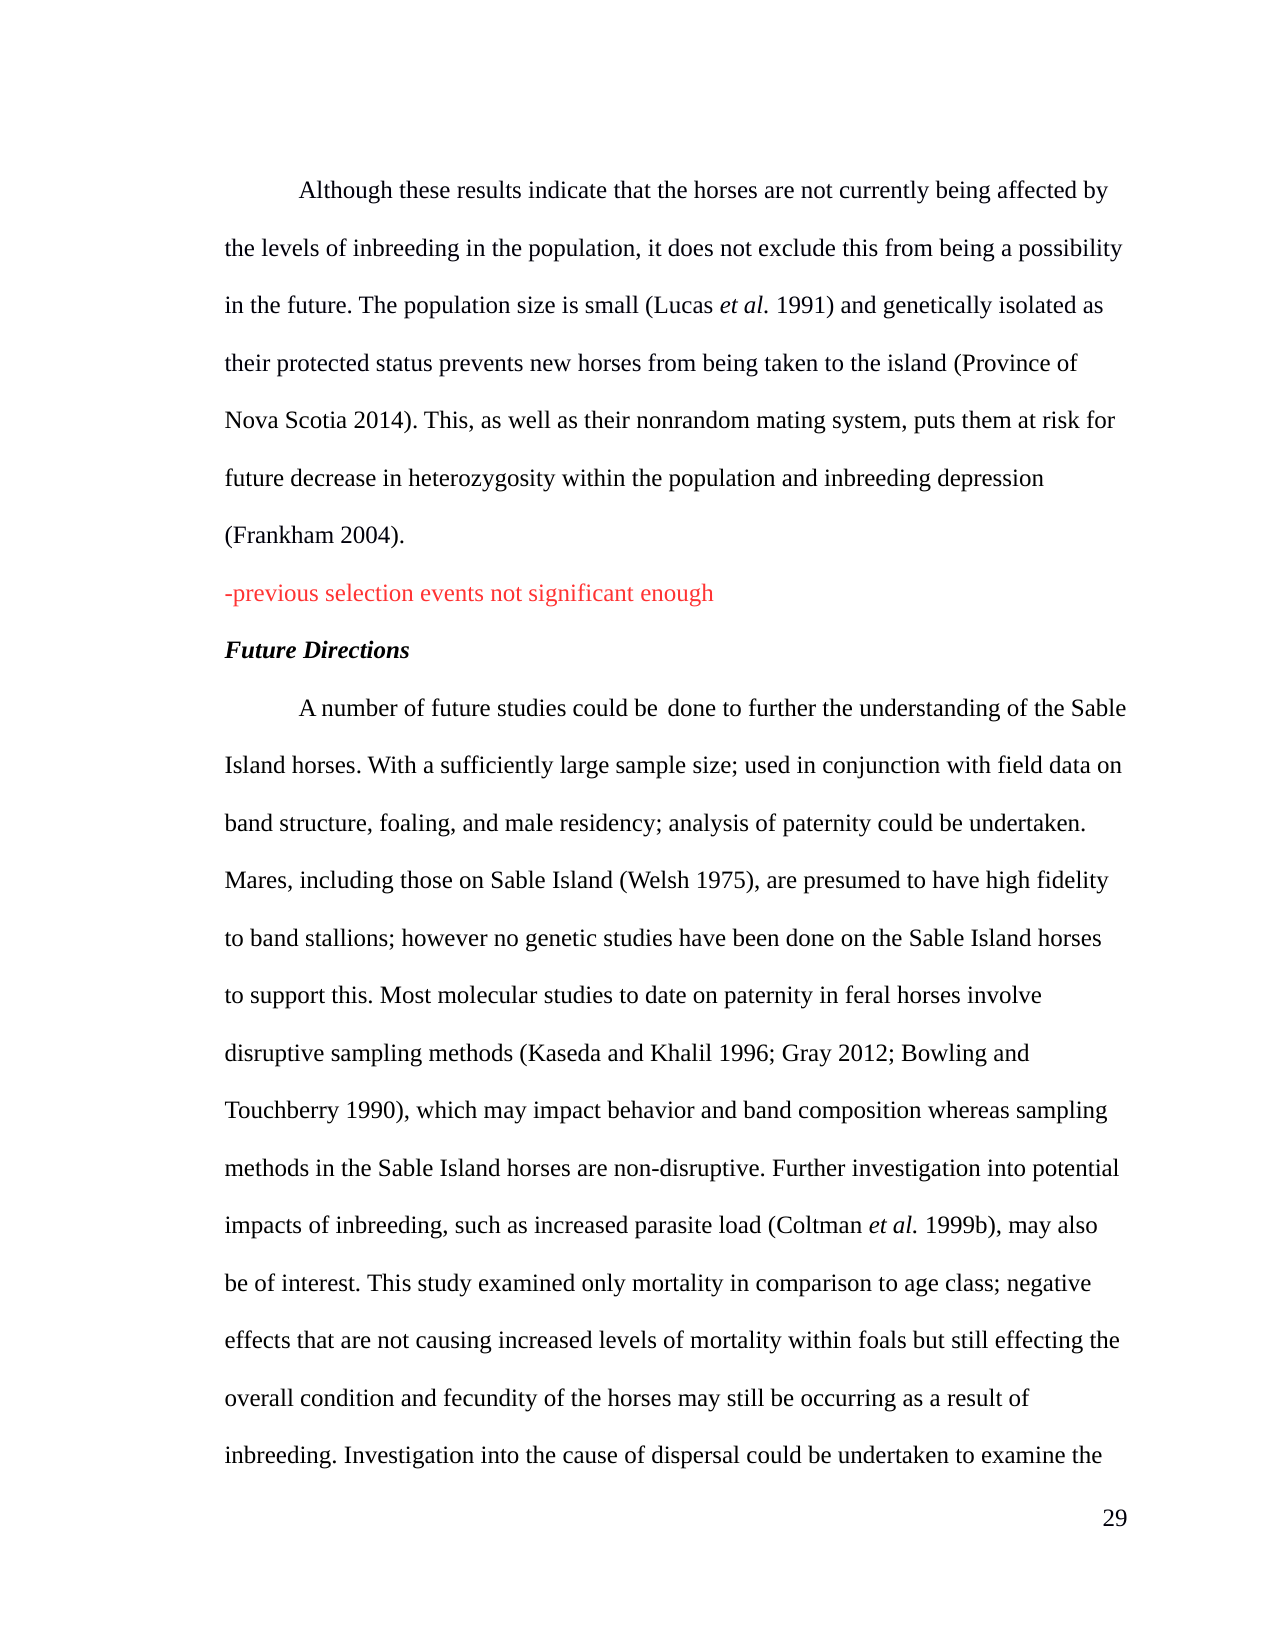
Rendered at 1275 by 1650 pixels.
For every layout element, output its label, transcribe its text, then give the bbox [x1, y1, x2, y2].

text A number of future studies could be done to further the understanding of the Sable Island horses. With a sufficiently large sample size; used in conjunction with field data on band structure, foaling, and male residency; analysis of paternity could be undertaken. Mares, including those on Sable Island (Welsh 1975), are presumed to have high fidelity to band stallions; however no genetic studies have been done on the Sable Island horses to support this. Most molecular studies to date on paternity in feral horses involve disruptive sampling methods (Kaseda and Khalil 1996; Gray 2012; Bowling and Touchberry 1990), which may impact behavior and band composition whereas sampling methods in the Sable Island horses are non-disruptive. Further investigation into potential impacts of inbreeding, such as increased parasite load (Coltman et al. 1999b), may also be of interest. This study examined only mortality in comparison to age class; negative effects that are not causing increased levels of mortality within foals but still effecting the overall condition and fecundity of the horses may still be occurring as a result of inbreeding. Investigation into the cause of dispersal could be undertaken to examine the [224, 693, 1127, 1469]
text Although these results indicate that the horses are not currently being affected by the levels of inbreeding in the population, it does not exclude this from being a possibility in the future. The population size is small (Lucas et al. 1991) and genetically isolated as their protected status prevents new horses from being taken to the island (Province of Nova Scotia 2014). This, as well as their nonrandom mating system, puts them at risk for future decrease in heterozygosity within the population and inbreeding depression (Frankham 2004). [224, 176, 1127, 549]
text -previous selection events not significant enough [224, 578, 1127, 607]
text Future Directions [224, 636, 1127, 664]
